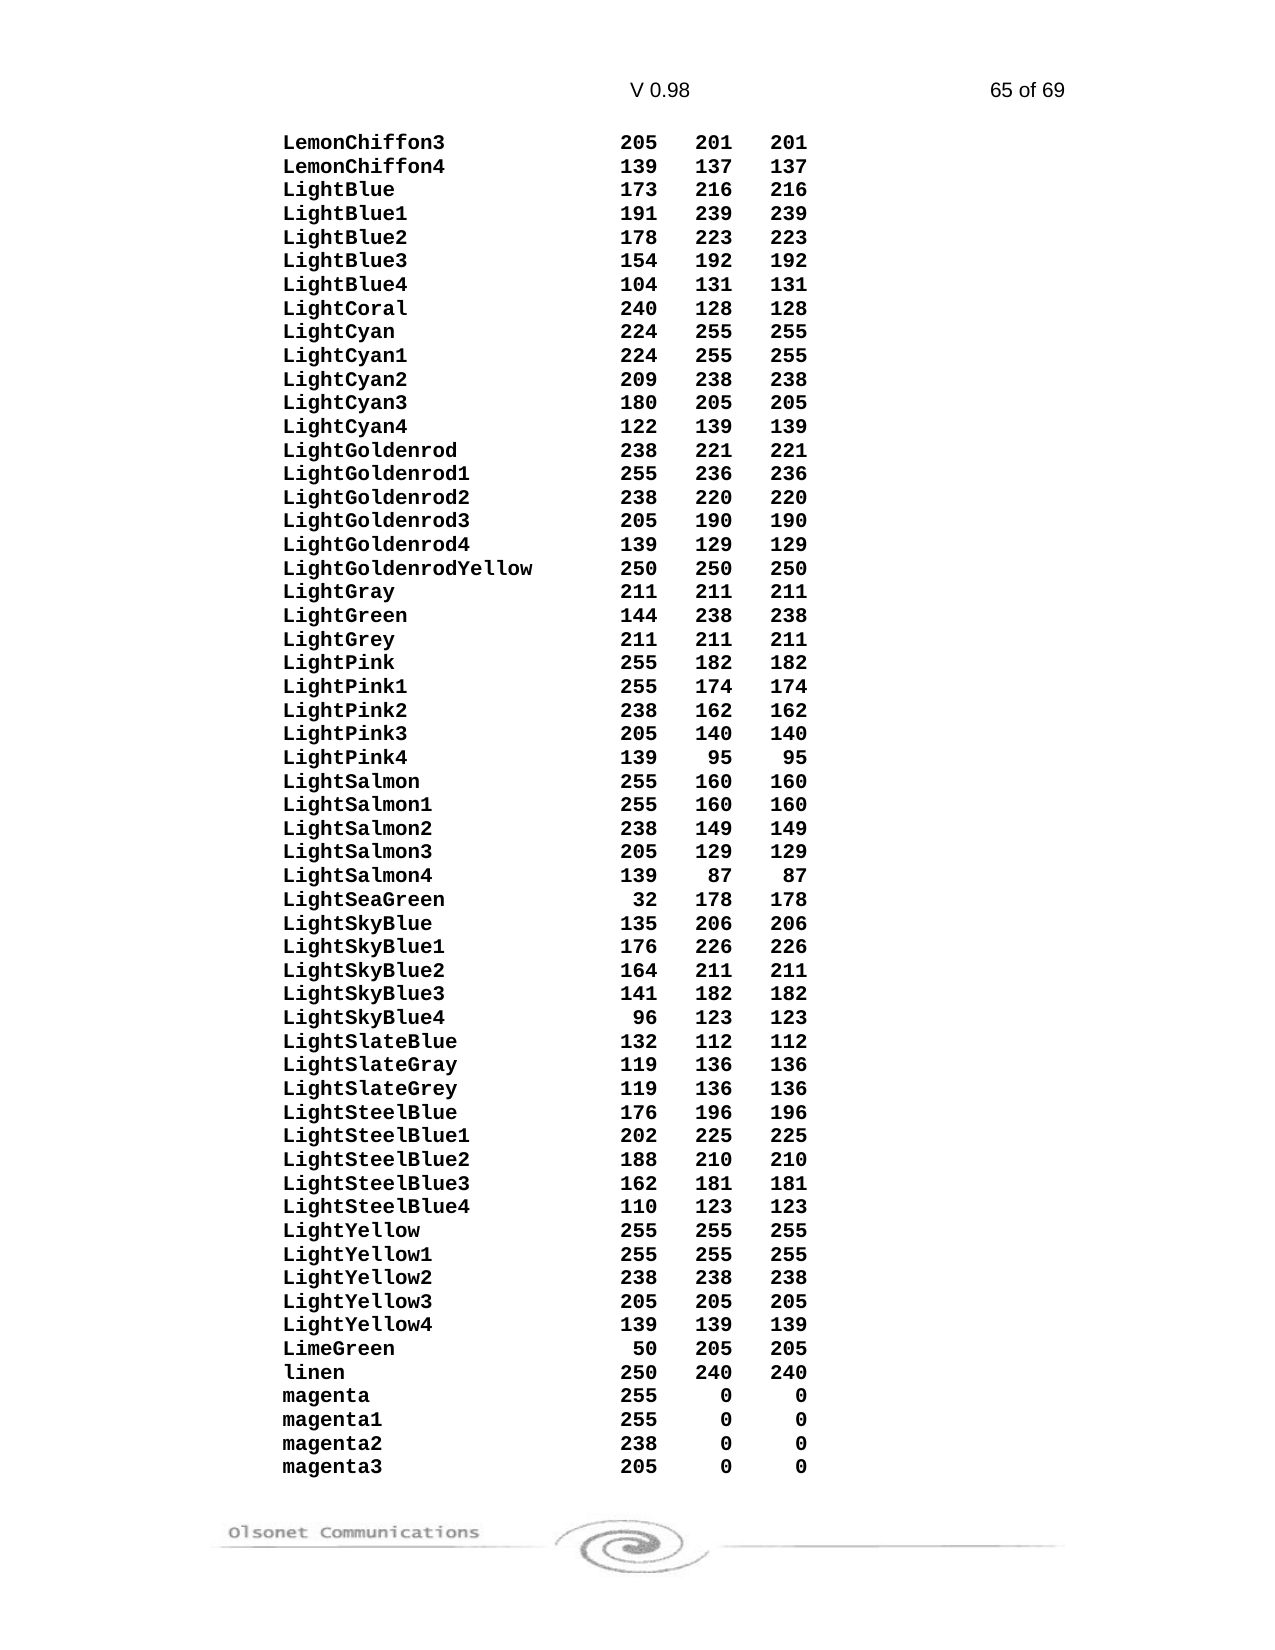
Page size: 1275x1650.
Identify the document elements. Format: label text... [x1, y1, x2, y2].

text LightSkyBlue2 164 211 211 [282, 960, 1065, 983]
text magenta3 205 0 0 [282, 1456, 1065, 1480]
text LightYellow3 205 205 205 [282, 1291, 1065, 1314]
text LemonChiffon4 139 137 137 [282, 156, 1065, 179]
text LightSkyBlue1 176 226 226 [282, 936, 1065, 960]
text LightYellow1 255 255 255 [282, 1243, 1065, 1267]
text LightYellow2 238 238 238 [282, 1267, 1065, 1291]
text LightBlue3 154 192 192 [282, 250, 1065, 274]
text LightGoldenrod1 255 236 236 [282, 463, 1065, 487]
text LightSlateBlue 132 112 112 [282, 1031, 1065, 1054]
text LightPink3 205 140 140 [282, 723, 1065, 747]
text LightSkyBlue 135 206 206 [282, 912, 1065, 936]
text magenta 255 0 0 [282, 1385, 1065, 1409]
text magenta1 255 0 0 [282, 1409, 1065, 1433]
text LightPink1 255 174 174 [282, 676, 1065, 700]
text LightSalmon 255 160 160 [282, 771, 1065, 794]
text LightYellow 255 255 255 [282, 1220, 1065, 1243]
text LightSalmon4 139 87 87 [282, 865, 1065, 889]
text LightCyan1 224 255 255 [282, 345, 1065, 369]
text LightGreen 144 238 238 [282, 605, 1065, 629]
text LightGoldenrod2 238 220 220 [282, 487, 1065, 511]
text LightSteelBlue 176 196 196 [282, 1102, 1065, 1125]
text LightSlateGray 119 136 136 [282, 1054, 1065, 1078]
text LightBlue2 178 223 223 [282, 227, 1065, 250]
text LightGoldenrodYellow 250 250 250 [282, 558, 1065, 581]
text LightCyan4 122 139 139 [282, 416, 1065, 439]
text LightSteelBlue3 162 181 181 [282, 1173, 1065, 1196]
text LightCoral 240 128 128 [282, 298, 1065, 321]
text LightBlue1 191 239 239 [282, 203, 1065, 227]
text LightCyan 224 255 255 [282, 321, 1065, 345]
text LightSteelBlue1 202 225 225 [282, 1125, 1065, 1149]
text LightGray 211 211 211 [282, 581, 1065, 605]
text LemonChiffon3 205 201 201 [282, 132, 1065, 156]
text LightSkyBlue4 96 123 123 [282, 1007, 1065, 1031]
text LightSkyBlue3 141 182 182 [282, 983, 1065, 1007]
text LightPink4 139 95 95 [282, 747, 1065, 771]
text magenta2 238 0 0 [282, 1433, 1065, 1456]
text LightPink2 238 162 162 [282, 700, 1065, 723]
text LightGrey 211 211 211 [282, 629, 1065, 652]
text LightGoldenrod3 205 190 190 [282, 511, 1065, 534]
text linen 250 240 240 [282, 1362, 1065, 1385]
text LimeGreen 50 205 205 [282, 1338, 1065, 1362]
text LightSalmon3 205 129 129 [282, 842, 1065, 865]
picture [210, 1504, 1065, 1596]
text LightSalmon2 238 149 149 [282, 818, 1065, 842]
text LightGoldenrod 238 221 221 [282, 439, 1065, 463]
text LightSalmon1 255 160 160 [282, 794, 1065, 818]
text LightYellow4 139 139 139 [282, 1314, 1065, 1338]
text LightSeaGreen 32 178 178 [282, 889, 1065, 912]
text LightPink 255 182 182 [282, 652, 1065, 676]
text LightSteelBlue2 188 210 210 [282, 1149, 1065, 1173]
text LightSlateGrey 119 136 136 [282, 1078, 1065, 1102]
text LightSteelBlue4 110 123 123 [282, 1196, 1065, 1220]
text LightBlue 173 216 216 [282, 179, 1065, 203]
text LightGoldenrod4 139 129 129 [282, 534, 1065, 558]
text LightCyan2 209 238 238 [282, 369, 1065, 392]
text LightCyan3 180 205 205 [282, 392, 1065, 416]
text LightBlue4 104 131 131 [282, 274, 1065, 298]
